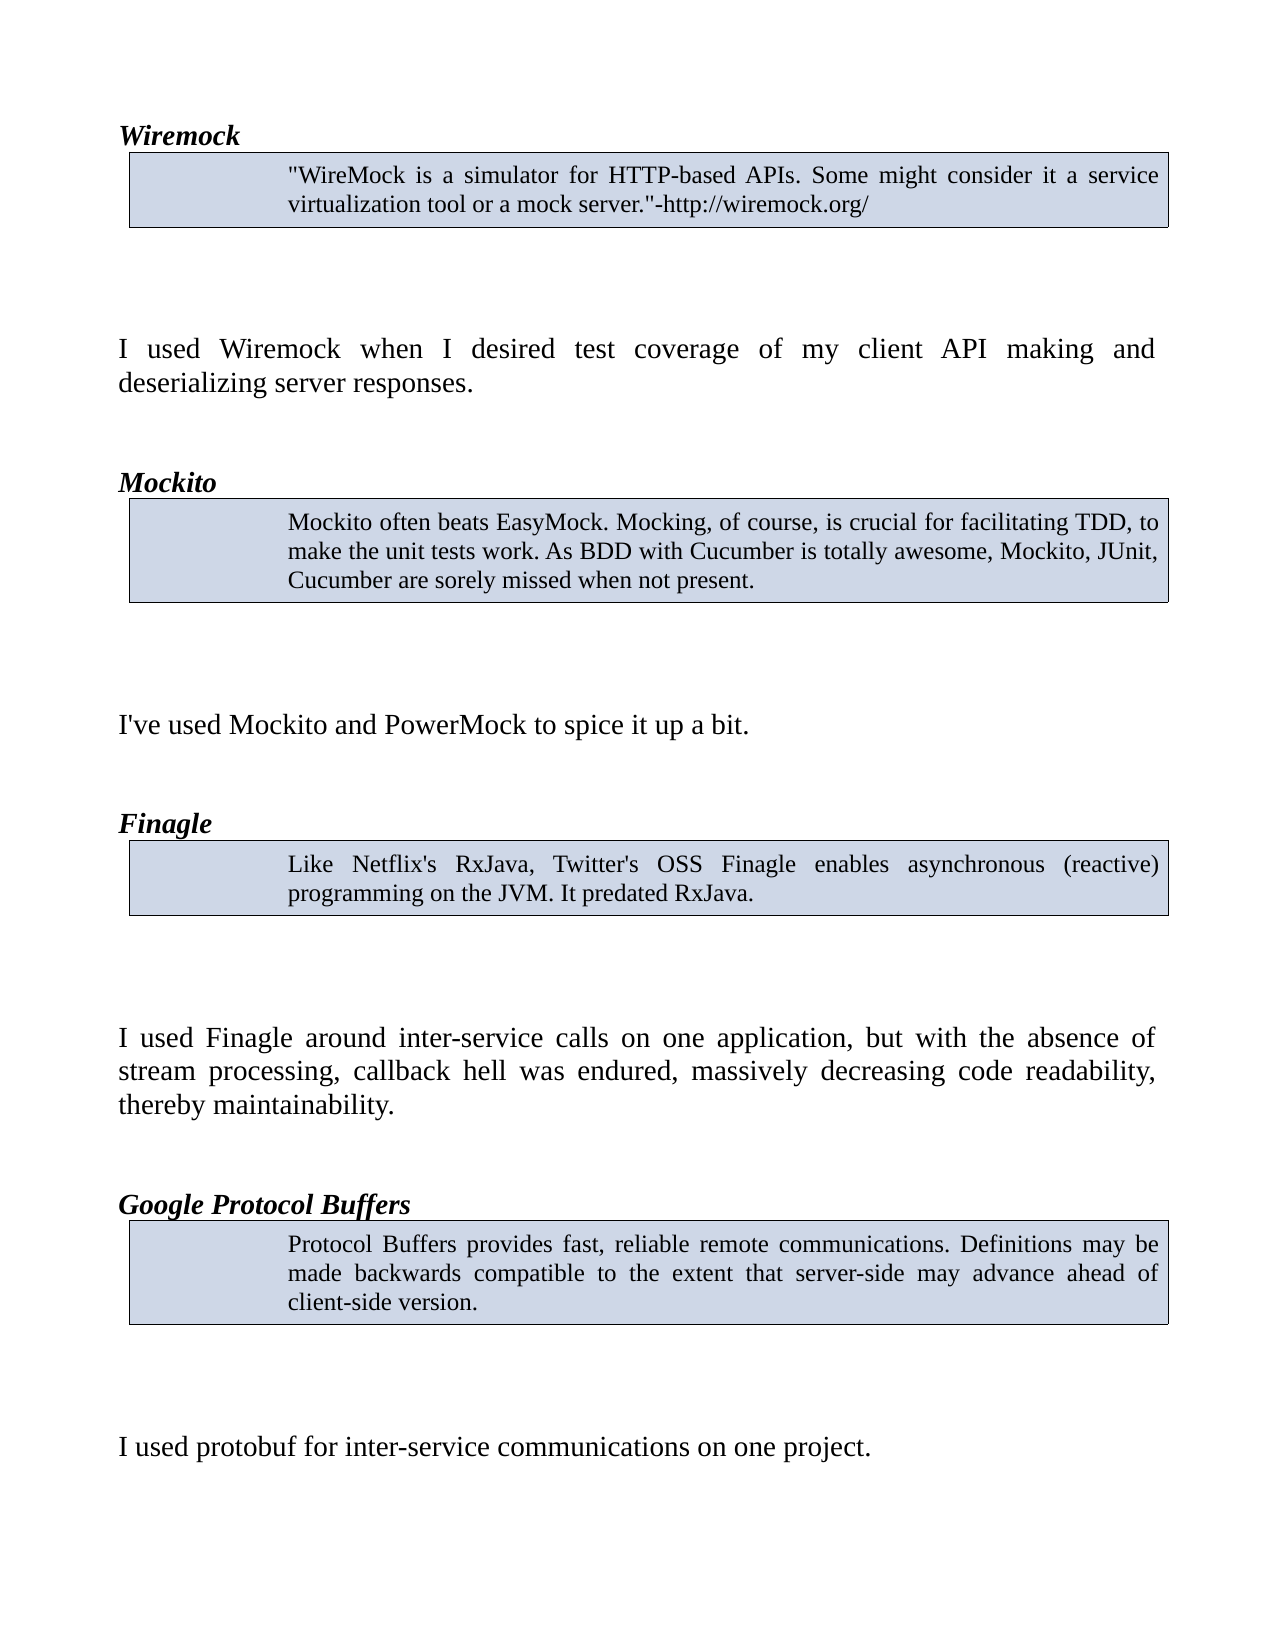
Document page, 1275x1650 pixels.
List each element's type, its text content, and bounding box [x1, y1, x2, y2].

text I used protobuf for inter-service communications on one project. [118, 1429, 1157, 1462]
subtitle Mockito [118, 465, 1157, 498]
text I've used Mockito and PowerMock to spice it up a bit. [118, 707, 1157, 740]
table_header "WireMock is a simulator for HTTP-based APIs. Some might consider it a service virtualization tool or a mock server."-http://wiremock.org/ [130, 153, 1168, 226]
text I used Finagle around inter-service calls on one application, but with the absence of stream processing, callback hell was endured, massively decreasing code readability, thereby maintainability. [118, 1020, 1157, 1121]
table_header Protocol Buffers provides fast, reliable remote communications. Definitions may be made backwards compatible to the extent that server-side may advance ahead of client-side version. [130, 1221, 1168, 1324]
text I used Wiremock when I desired test coverage of my client API making and deserializing server responses. [118, 331, 1157, 398]
subtitle Google Protocol Buffers [118, 1187, 1157, 1220]
table_header Like Netflix's RxJava, Twitter's OSS Finagle enables asynchronous (reactive) programming on the JVM. It predated RxJava. [130, 841, 1168, 915]
subtitle Finagle [118, 807, 1157, 840]
subtitle Wiremock [118, 118, 1157, 152]
table_header Mockito often beats EasyMock. Mocking, of course, is crucial for facilitating TDD, to make the unit tests work. As BDD with Cucumber is totally awesome, Mockito, JUnit, Cucumber are sorely missed when not present. [130, 499, 1168, 602]
